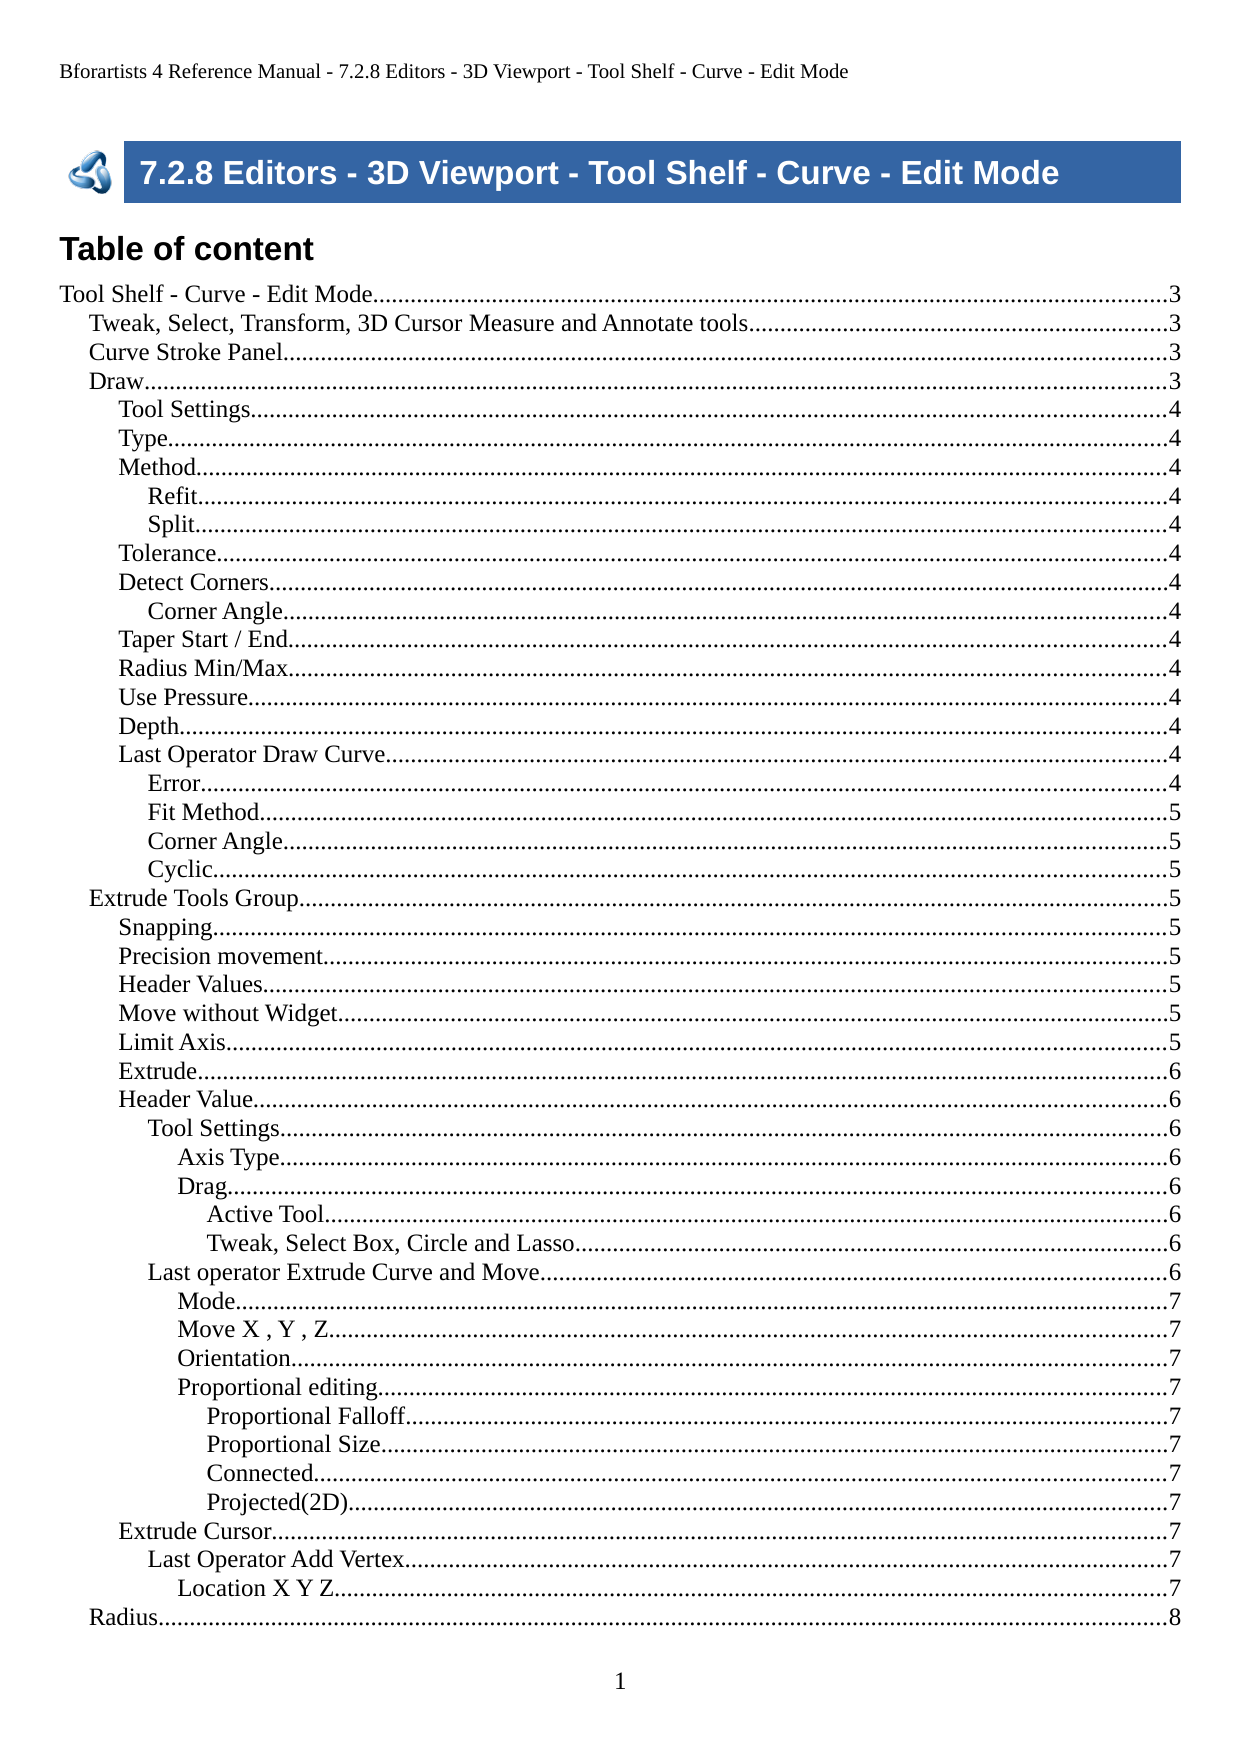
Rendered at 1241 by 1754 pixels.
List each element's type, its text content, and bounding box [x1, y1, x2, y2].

table_header 7.2.8 Editors - 3D Viewport - Tool Shelf - Curve - Edit Mode [124, 141, 1181, 203]
text Split 4 [147, 509, 1181, 538]
text Extrude Cursor 7 [118, 1516, 1181, 1544]
text Last operator Extrude Curve and Move 6 [147, 1257, 1181, 1286]
text Cyclic 5 [147, 854, 1181, 883]
text Move without Widget 5 [118, 998, 1181, 1027]
text Connected 7 [206, 1458, 1181, 1487]
text Tool Settings 4 [118, 394, 1181, 423]
text Fit Method 5 [147, 797, 1181, 826]
text Last Operator Draw Curve 4 [118, 739, 1181, 768]
text Draw 3 [88, 366, 1181, 394]
text Projected(2D) 7 [206, 1487, 1181, 1516]
text Header Values 5 [118, 969, 1181, 998]
subtitle Table of content [59, 228, 1181, 267]
text Last Operator Add Vertex 7 [147, 1544, 1181, 1573]
text Radius 8 [88, 1602, 1181, 1631]
text Refit 4 [147, 481, 1181, 509]
text Mode 7 [177, 1286, 1181, 1314]
text Tolerance 4 [118, 538, 1181, 567]
text Tweak, Select, Transform, 3D Cursor Measure and Annotate tools 3 [88, 308, 1181, 337]
text Proportional Falloff 7 [206, 1401, 1181, 1429]
picture [65, 147, 114, 197]
text Depth 4 [118, 711, 1181, 739]
text Taper Start / End 4 [118, 624, 1181, 653]
text Detect Corners 4 [118, 567, 1181, 596]
text Orientation 7 [177, 1343, 1181, 1372]
text Location X Y Z 7 [177, 1573, 1181, 1602]
text Error 4 [147, 768, 1181, 797]
text Radius Min/Max 4 [118, 653, 1181, 682]
text Active Tool 6 [206, 1199, 1181, 1228]
text Tweak, Select Box, Circle and Lasso 6 [206, 1228, 1181, 1257]
text Corner Angle 4 [147, 596, 1181, 624]
text Header Value 6 [118, 1084, 1181, 1113]
text Corner Angle 5 [147, 826, 1181, 854]
text Use Pressure 4 [118, 682, 1181, 711]
text Tool Shelf - Curve - Edit Mode 3 [59, 279, 1181, 308]
text Extrude Tools Group 5 [88, 883, 1181, 912]
text Drag 6 [177, 1171, 1181, 1199]
text Move X , Y , Z 7 [177, 1314, 1181, 1343]
text Tool Settings 6 [147, 1113, 1181, 1142]
text Curve Stroke Panel 3 [88, 337, 1181, 366]
text Snapping 5 [118, 912, 1181, 941]
text Proportional Size 7 [206, 1429, 1181, 1458]
text Proportional editing 7 [177, 1372, 1181, 1401]
table_header [59, 141, 124, 203]
text Type 4 [118, 423, 1181, 452]
text Method 4 [118, 452, 1181, 481]
text Extrude 6 [118, 1056, 1181, 1084]
text Axis Type 6 [177, 1142, 1181, 1171]
text Precision movement 5 [118, 941, 1181, 969]
text Limit Axis 5 [118, 1027, 1181, 1056]
